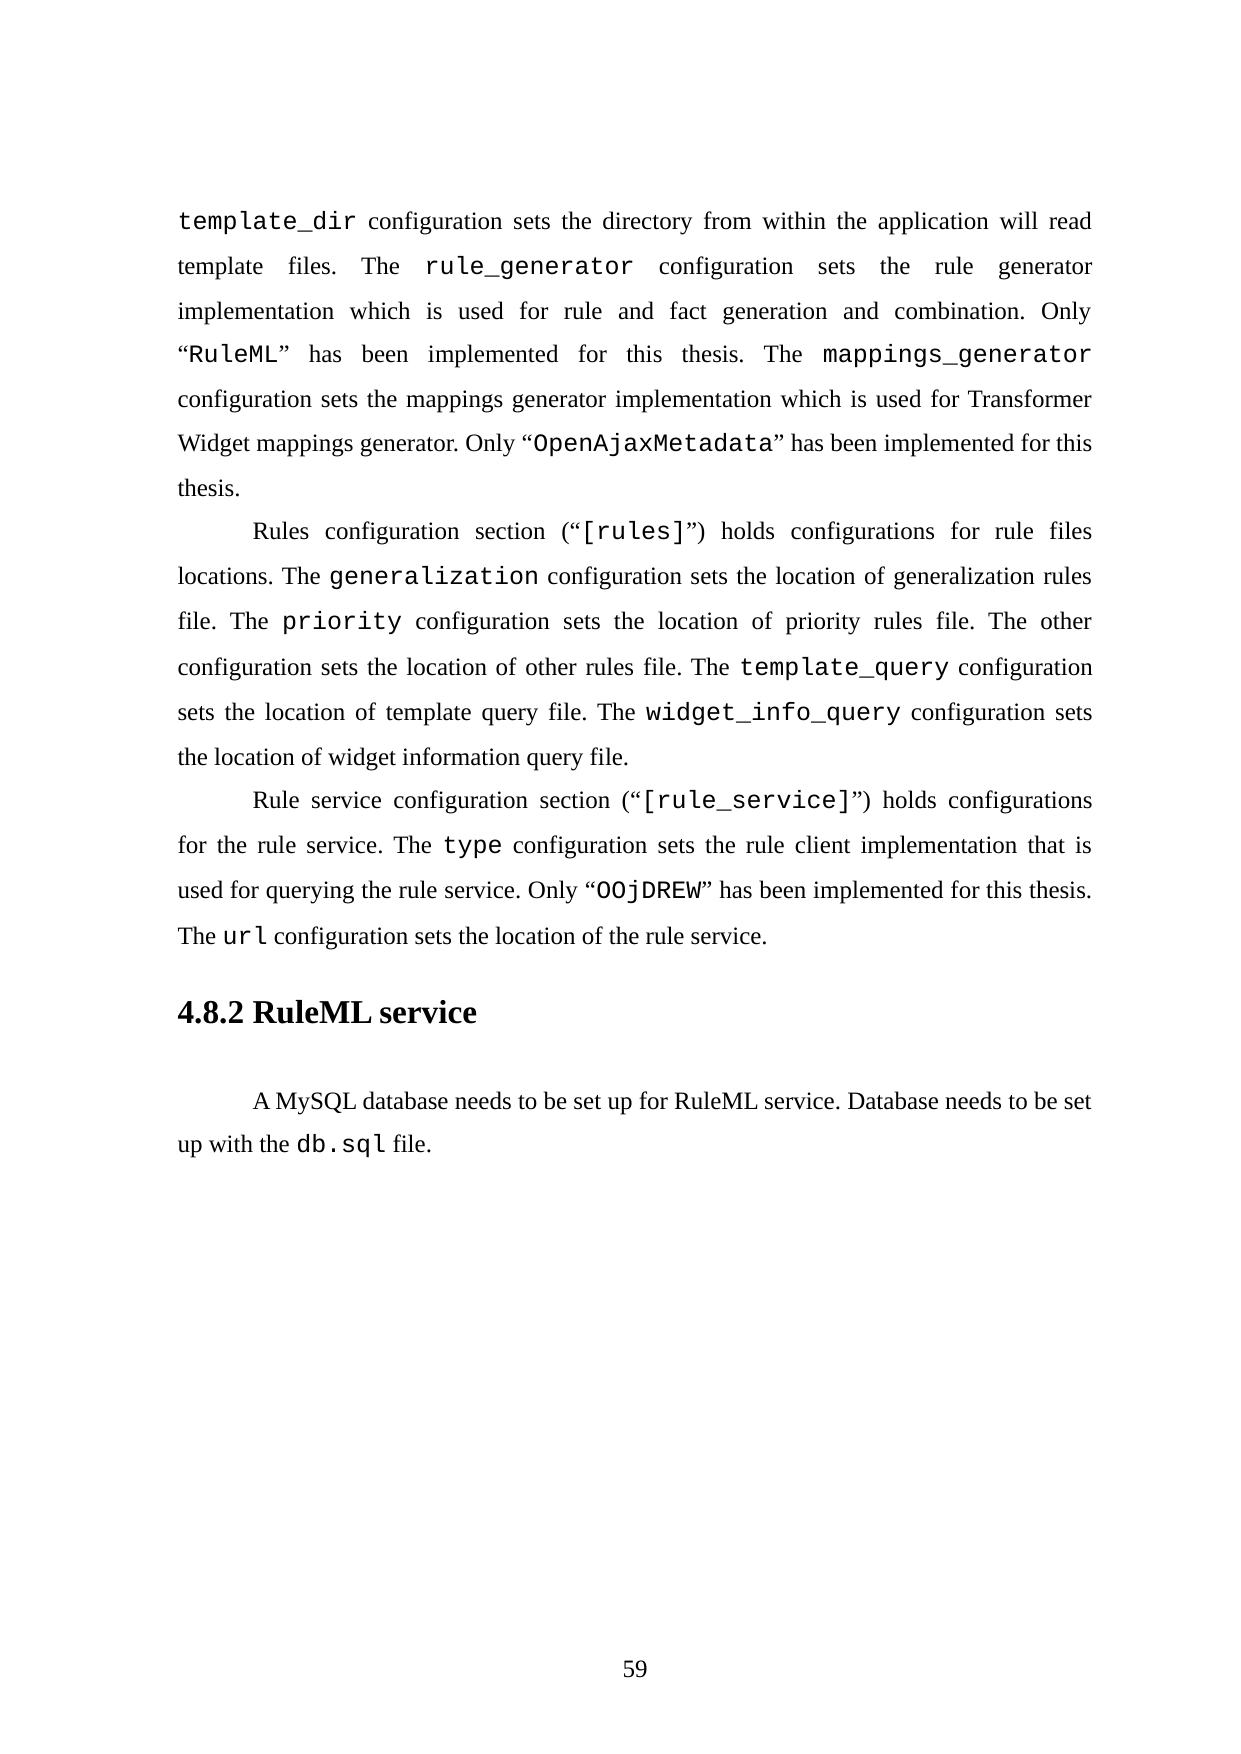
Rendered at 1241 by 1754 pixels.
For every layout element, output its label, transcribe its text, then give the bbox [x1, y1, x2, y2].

text template_dir configuration sets the directory from within the application will read template files. The rule_generator configuration sets the rule generator implementation which is used for rule and fact generation and combination. Only “RuleML” has been implemented for this thesis. The mappings_generator configuration sets the mappings generator implementation which is used for Transformer Widget mappings generator. Only “OpenAjaxMetadata” has been implemented for this thesis. [177, 206, 1093, 502]
text Rule service configuration section (“[rule_service]”) holds configurations for the rule service. The type configuration sets the rule client implementation that is used for querying the rule service. Only “OOjDREW” has been implemented for this thesis. The url configuration sets the location of the rule service. [177, 785, 1093, 952]
text A MySQL database needs to be set up for RuleML service. Database needs to be set up with the db.sql file. [177, 1086, 1093, 1160]
text Rules configuration section (“[rules]”) holds configurations for rule files locations. The generalization configuration sets the location of generalization rules file. The priority configuration sets the location of priority rules file. The other configuration sets the location of other rules file. The template_query configuration sets the location of template query file. The widget_info_query configuration sets the location of widget information query file. [177, 516, 1093, 771]
subtitle RuleML service [177, 992, 1093, 1030]
